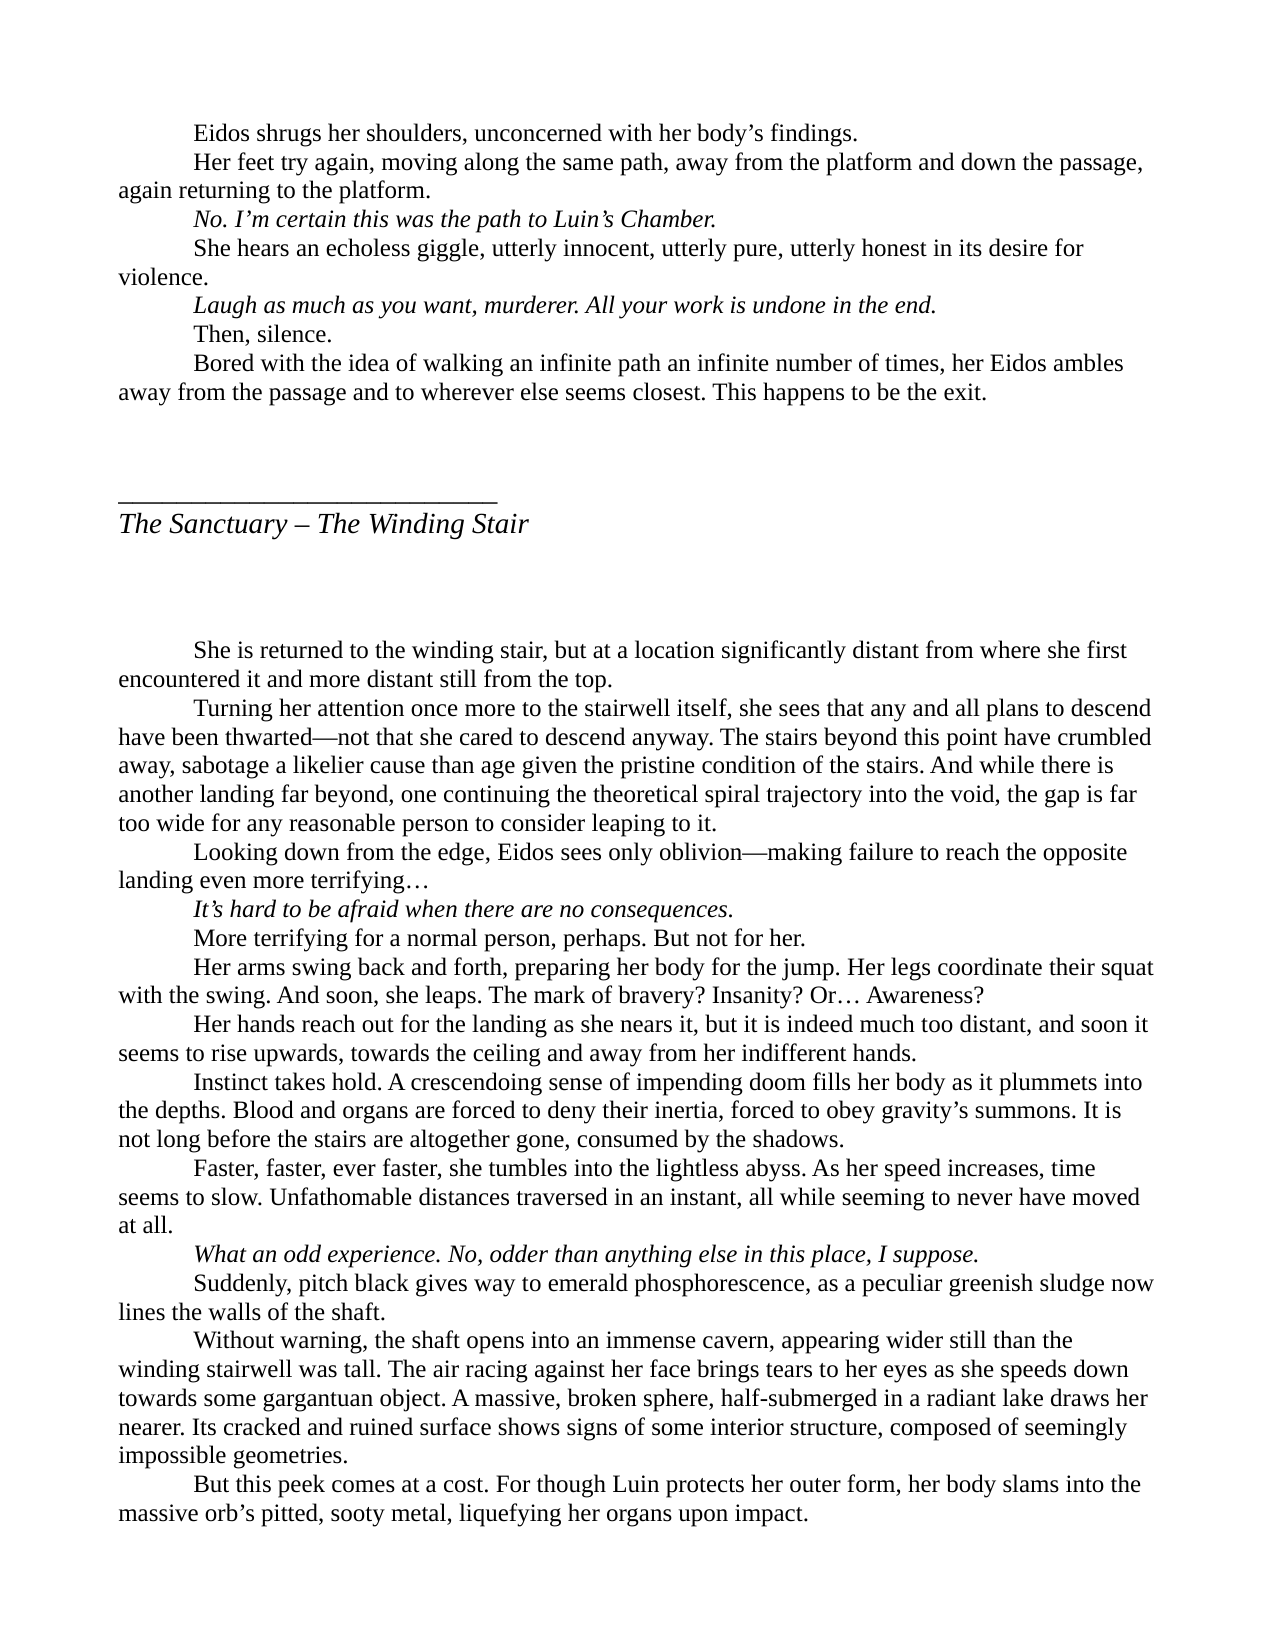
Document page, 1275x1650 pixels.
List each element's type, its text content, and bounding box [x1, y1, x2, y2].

text __________________________ [118, 473, 1157, 506]
text But this peek comes at a cost. For though Luin protects her outer form, her body slams into the massive orb’s pitted, sooty metal, liquefying her organs upon impact. [118, 1469, 1157, 1527]
text She hears an echoless giggle, utterly innocent, utterly pure, utterly honest in its desire for violence. [118, 233, 1157, 291]
text Her arms swing back and forth, preparing her body for the jump. Her legs coordinate their squat with the swing. And soon, she leaps. The mark of bravery? Insanity? Or… Awareness? [118, 952, 1157, 1009]
text Suddenly, pitch black gives way to emerald phosphorescence, as a peculiar greenish sludge now lines the walls of the shaft. [118, 1268, 1157, 1326]
text It’s hard to be afraid when there are no consequences. [118, 894, 1157, 923]
text More terrifying for a normal person, perhaps. But not for her. [118, 923, 1157, 952]
text Turning her attention once more to the stairwell itself, she sees that any and all plans to descend have been thwarted—not that she cared to descend anyway. The stairs beyond this point have crumbled away, sabotage a likelier cause than age given the pristine condition of the stairs. And while there is another landing far beyond, one continuing the theoretical spiral trajectory into the void, the gap is far too wide for any reasonable person to consider leaping to it. [118, 693, 1157, 837]
text What an odd experience. No, odder than anything else in this place, I suppose. [118, 1239, 1157, 1268]
text Instinct takes hold. A crescendoing sense of impending doom fills her body as it plummets into the depths. Blood and organs are forced to deny their inertia, forced to obey gravity’s summons. It is not long before the stairs are altogether gone, consumed by the shadows. [118, 1067, 1157, 1153]
text Without warning, the shaft opens into an immense cavern, appearing wider still than the winding stairwell was tall. The air racing against her face brings tears to her eyes as she speeds down towards some gargantuan object. A massive, broken sphere, half-submerged in a radiant lake draws her nearer. Its cracked and ruined surface shows signs of some interior structure, composed of seemingly impossible geometries. [118, 1326, 1157, 1469]
text Her hands reach out for the landing as she nears it, but it is indeed much too distant, and soon it seems to rise upwards, towards the ceiling and away from her indifferent hands. [118, 1009, 1157, 1067]
text She is returned to the winding stair, but at a location significantly distant from where she first encountered it and more distant still from the top. [118, 636, 1157, 693]
text No. I’m certain this was the path to Luin’s Chamber. [118, 204, 1157, 233]
text Laugh as much as you want, murderer. All your work is undone in the end. [118, 291, 1157, 319]
text Faster, faster, ever faster, she tumbles into the lightless abyss. As her speed increases, time seems to slow. Unfathomable distances traversed in an instant, all while seeming to never have moved at all. [118, 1153, 1157, 1239]
text Then, silence. [118, 319, 1157, 348]
text The Sanctuary – The Winding Stair [118, 506, 1157, 540]
text Bored with the idea of walking an infinite path an infinite number of times, her Eidos ambles away from the passage and to wherever else seems closest. This happens to be the exit. [118, 348, 1157, 406]
text Looking down from the edge, Eidos sees only oblivion—making failure to reach the opposite landing even more terrifying… [118, 837, 1157, 894]
text Eidos shrugs her shoulders, unconcerned with her body’s findings. [118, 118, 1157, 147]
text Her feet try again, moving along the same path, away from the platform and down the passage, again returning to the platform. [118, 147, 1157, 204]
